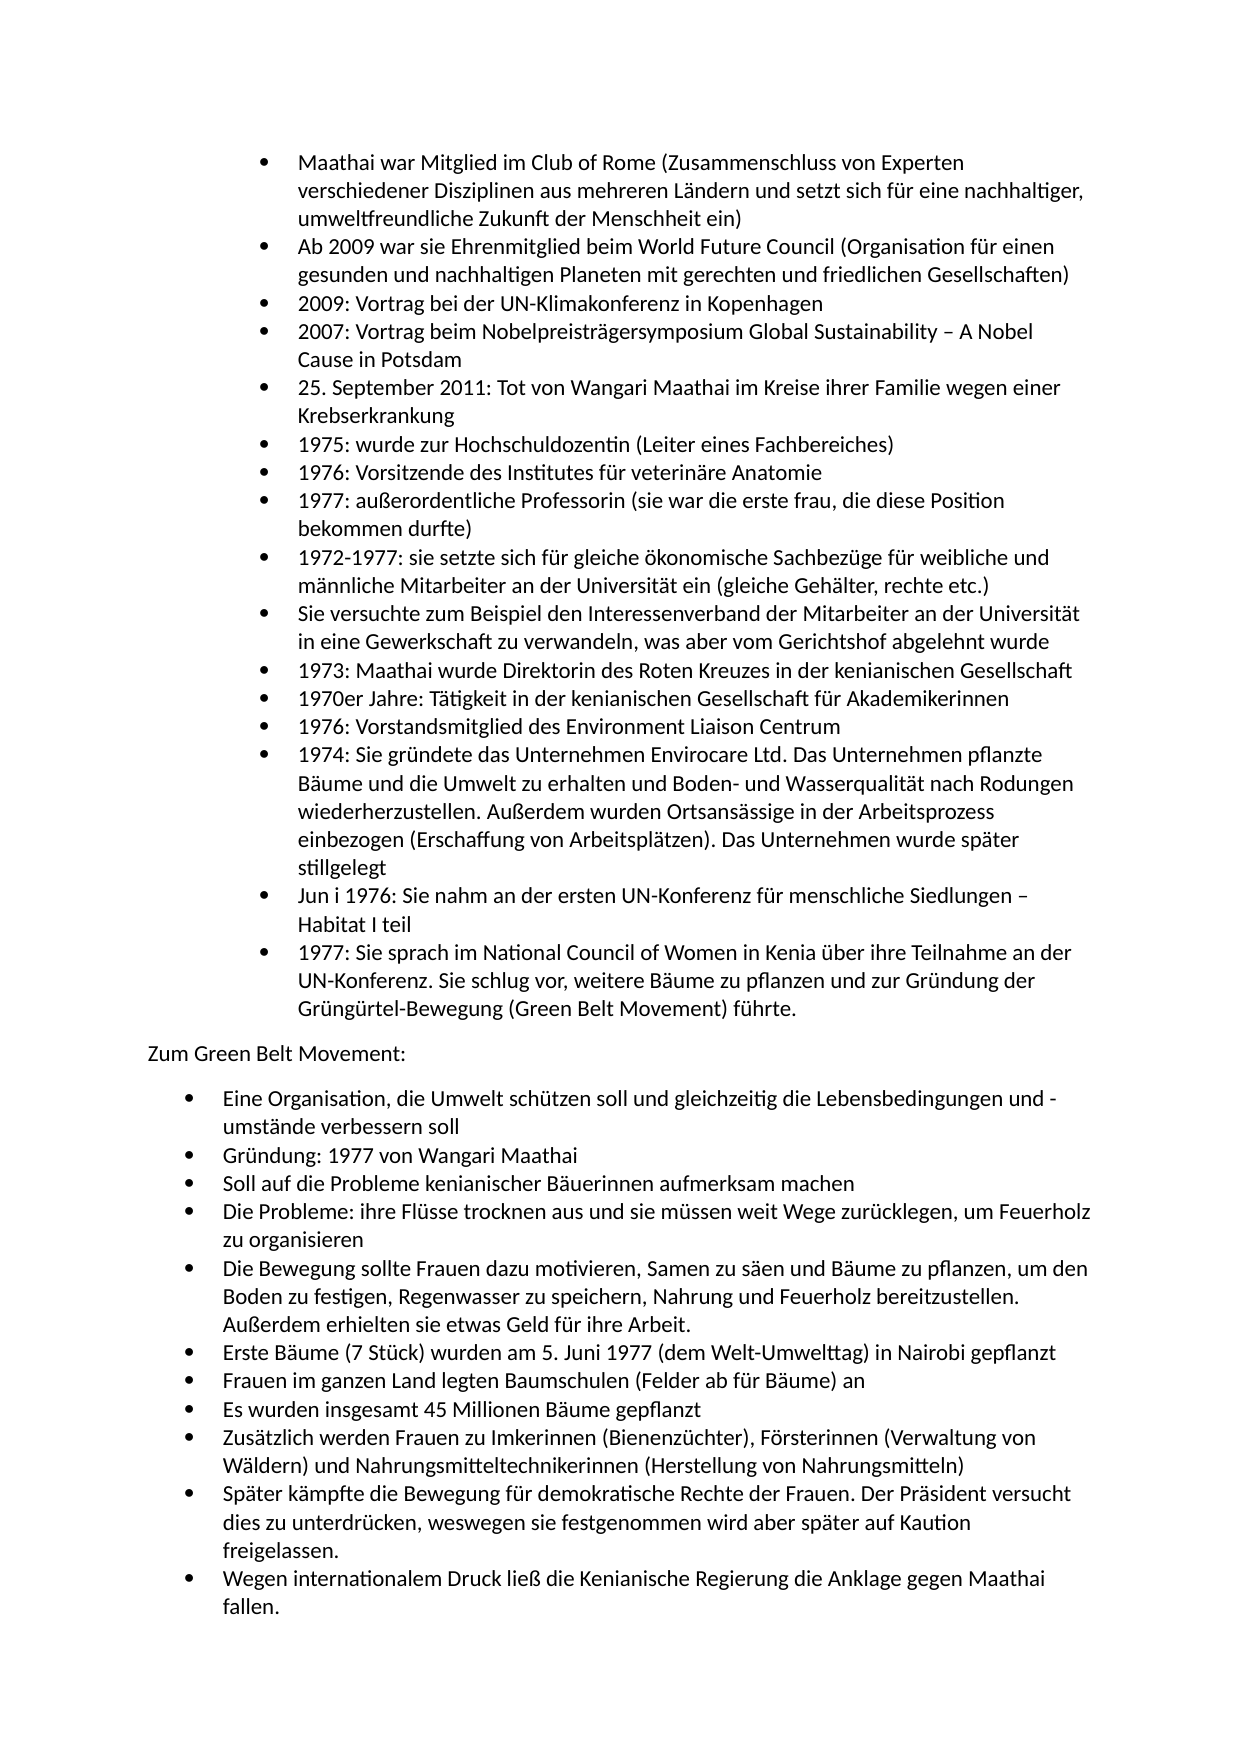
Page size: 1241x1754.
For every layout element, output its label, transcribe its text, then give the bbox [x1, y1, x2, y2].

list 1972-1977: sie setzte sich für gleiche ökonomische Sachbezüge für weibliche und männliche Mitarbeiter an der Universität ein (gleiche Gehälter, rechte etc.) [260, 543, 1093, 599]
list Maathai war Mitglied im Club of Rome (Zusammenschluss von Experten verschiedener Disziplinen aus mehreren Ländern und setzt sich für eine nachhaltiger, umweltfreundliche Zukunft der Menschheit ein) [260, 148, 1093, 232]
list Zusätzlich werden Frauen zu Imkerinnen (Bienenzüchter), Försterinnen (Verwaltung von Wäldern) und Nahrungsmitteltechnikerinnen (Herstellung von Nahrungsmitteln) [185, 1423, 1093, 1479]
list Erste Bäume (7 Stück) wurden am 5. Juni 1977 (dem Welt-Umwelttag) in Nairobi gepflanzt [185, 1338, 1093, 1366]
list 2007: Vortrag beim Nobelpreisträgersymposium Global Sustainability – A Nobel Cause in Potsdam [260, 317, 1093, 373]
list Gründung: 1977 von Wangari Maathai [185, 1141, 1093, 1169]
list 1977: Sie sprach im National Council of Women in Kenia über ihre Teilnahme an der UN-Konferenz. Sie schlug vor, weitere Bäume zu pflanzen und zur Gründung der Grüngürtel-Bewegung (Green Belt Movement) führte. [260, 938, 1093, 1022]
list 1974: Sie gründete das Unternehmen Envirocare Ltd. Das Unternehmen pflanzte Bäume und die Umwelt zu erhalten und Boden- und Wasserqualität nach Rodungen wiederherzustellen. Außerdem wurden Ortsansässige in der Arbeitsprozess einbezogen (Erschaffung von Arbeitsplätzen). Das Unternehmen wurde später stillgelegt [260, 740, 1093, 881]
list 1975: wurde zur Hochschuldozentin (Leiter eines Fachbereiches) [260, 430, 1093, 458]
list Eine Organisation, die Umwelt schützen soll und gleichzeitig die Lebensbedingungen und -umstände verbessern soll [185, 1084, 1093, 1141]
list 1976: Vorstandsmitglied des Environment Liaison Centrum [260, 712, 1093, 740]
text Zum Green Belt Movement: [148, 1039, 1093, 1067]
list 1977: außerordentliche Professorin (sie war die erste frau, die diese Position bekommen durfte) [260, 486, 1093, 543]
list Jun i 1976: Sie nahm an der ersten UN-Konferenz für menschliche Siedlungen – Habitat I teil [260, 882, 1093, 938]
list Wegen internationalem Druck ließ die Kenianische Regierung die Anklage gegen Maathai fallen. [185, 1564, 1093, 1620]
list Es wurden insgesamt 45 Millionen Bäume gepflanzt [185, 1395, 1093, 1423]
list 2009: Vortrag bei der UN-Klimakonferenz in Kopenhagen [260, 289, 1093, 317]
list Sie versuchte zum Beispiel den Interessenverband der Mitarbeiter an der Universität in eine Gewerkschaft zu verwandeln, was aber vom Gerichtshof abgelehnt wurde [260, 599, 1093, 656]
list Frauen im ganzen Land legten Baumschulen (Felder ab für Bäume) an [185, 1367, 1093, 1394]
list Soll auf die Probleme kenianischer Bäuerinnen aufmerksam machen [185, 1169, 1093, 1197]
list 25. September 2011: Tot von Wangari Maathai im Kreise ihrer Familie wegen einer Krebserkrankung [260, 373, 1093, 430]
list 1970er Jahre: Tätigkeit in der kenianischen Gesellschaft für Akademikerinnen [260, 684, 1093, 712]
list Später kämpfte die Bewegung für demokratische Rechte der Frauen. Der Präsident versucht dies zu unterdrücken, weswegen sie festgenommen wird aber später auf Kaution freigelassen. [185, 1479, 1093, 1564]
list 1973: Maathai wurde Direktorin des Roten Kreuzes in der kenianischen Gesellschaft [260, 656, 1093, 684]
list Ab 2009 war sie Ehrenmitglied beim World Future Council (Organisation für einen gesunden und nachhaltigen Planeten mit gerechten und friedlichen Gesellschaften) [260, 232, 1093, 288]
list Die Bewegung sollte Frauen dazu motivieren, Samen zu säen und Bäume zu pflanzen, um den Boden zu festigen, Regenwasser zu speichern, Nahrung und Feuerholz bereitzustellen. Außerdem erhielten sie etwas Geld für ihre Arbeit. [185, 1254, 1093, 1338]
list Die Probleme: ihre Flüsse trocknen aus und sie müssen weit Wege zurücklegen, um Feuerholz zu organisieren [185, 1197, 1093, 1253]
list 1976: Vorsitzende des Institutes für veterinäre Anatomie [260, 458, 1093, 486]
